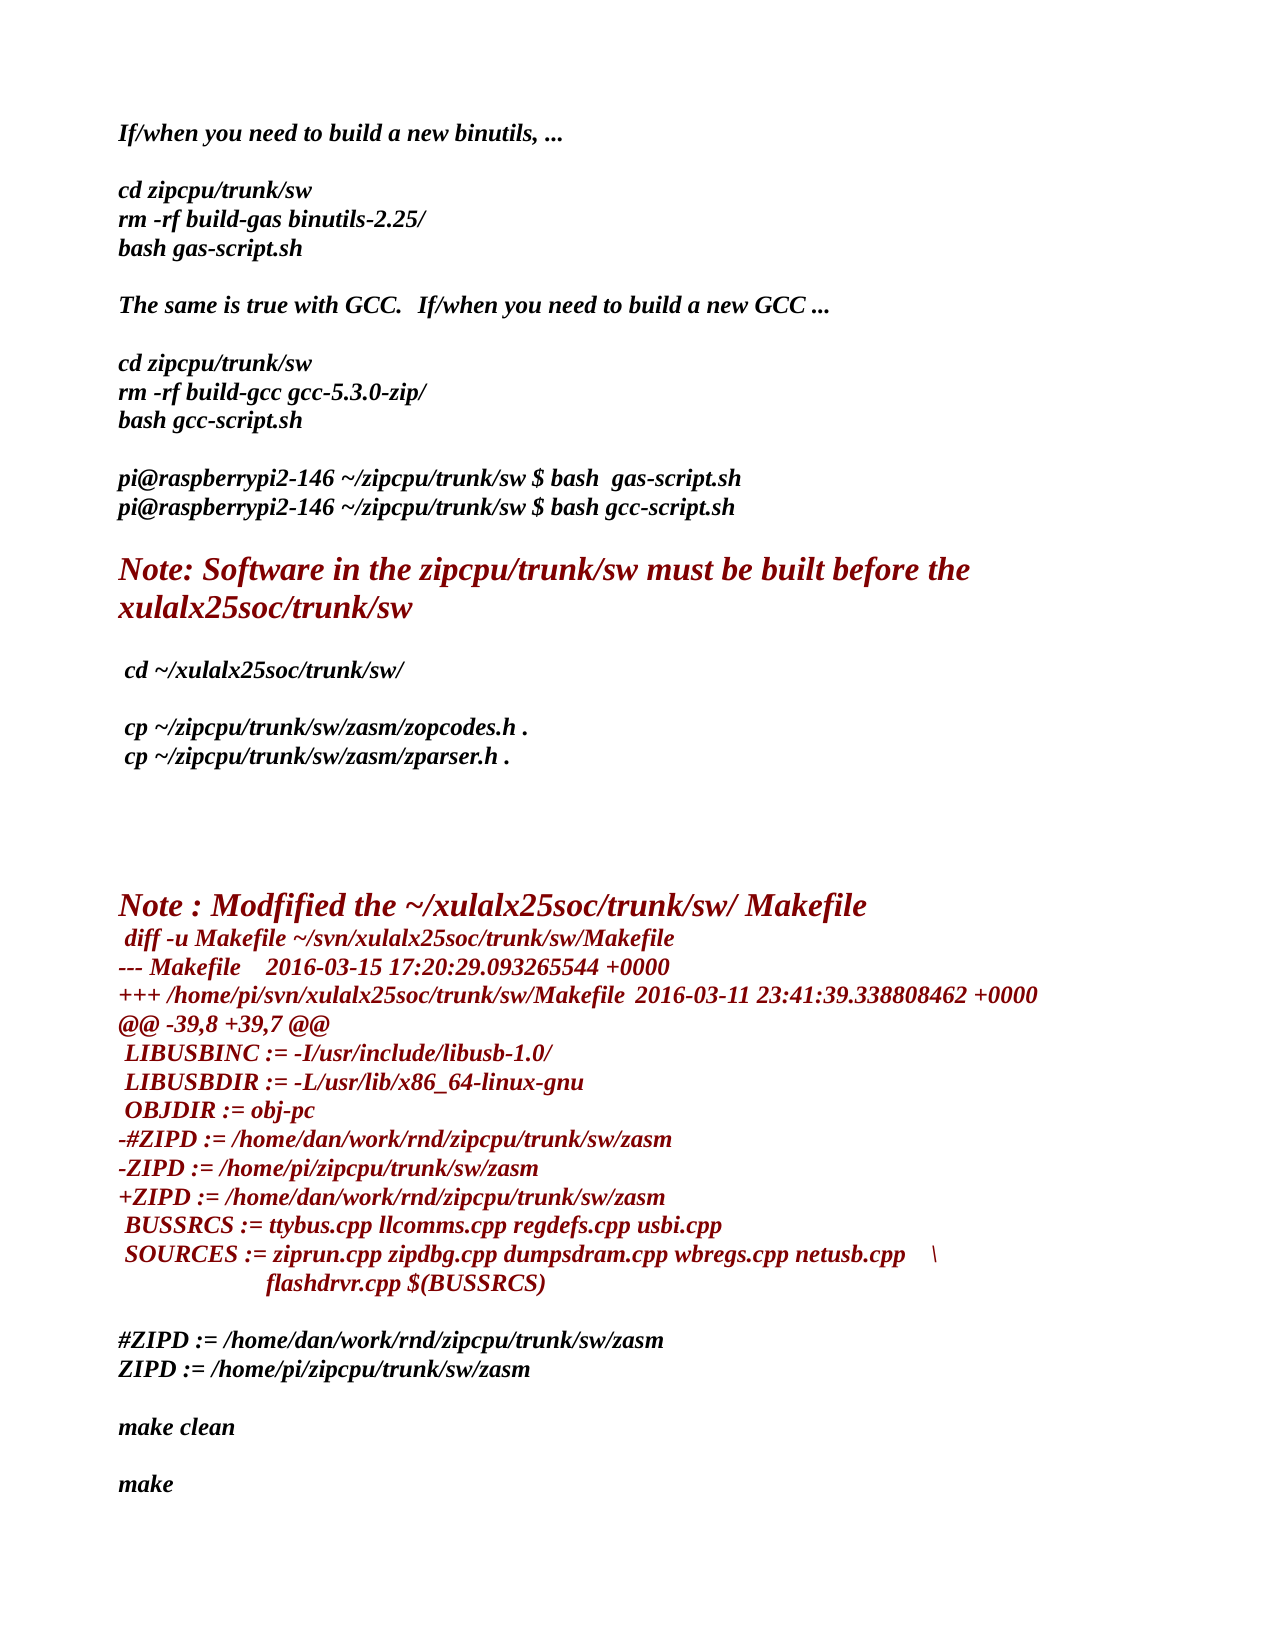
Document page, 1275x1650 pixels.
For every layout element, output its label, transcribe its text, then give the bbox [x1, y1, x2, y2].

text LIBUSBINC := -I/usr/include/libusb-1.0/ [118, 1038, 1157, 1067]
text Note : Modfified the ~/xulalx25soc/trunk/sw/ Makefile [118, 885, 1157, 923]
text -#ZIPD := /home/dan/work/rnd/zipcpu/trunk/sw/zasm [118, 1124, 1157, 1153]
text diff -u Makefile ~/svn/xulalx25soc/trunk/sw/Makefile [118, 923, 1157, 952]
text -ZIPD := /home/pi/zipcpu/trunk/sw/zasm [118, 1153, 1157, 1182]
text pi@raspberrypi2-146 ~/zipcpu/trunk/sw $ bash gcc-script.sh [118, 492, 1157, 521]
text +ZIPD := /home/dan/work/rnd/zipcpu/trunk/sw/zasm [118, 1182, 1157, 1211]
text make [118, 1469, 1157, 1498]
text LIBUSBDIR := -L/usr/lib/x86_64-linux-gnu [118, 1067, 1157, 1096]
text +++ /home/pi/svn/xulalx25soc/trunk/sw/Makefile 2016-03-11 23:41:39.338808462 +0000 [118, 981, 1157, 1009]
text ZIPD := /home/pi/zipcpu/trunk/sw/zasm [118, 1354, 1157, 1383]
text SOURCES := ziprun.cpp zipdbg.cpp dumpsdram.cpp wbregs.cpp netusb.cpp \ [118, 1239, 1157, 1268]
text If/when you need to build a new binutils, ... cd zipcpu/trunk/sw rm -rf build-gas binutils-2.25/ bash gas-script.sh The same is true with GCC. If/when you need to build a new GCC ... cd zipcpu/trunk/sw rm -rf build-gcc gcc-5.3.0-zip/ bash gcc-script.sh [118, 118, 1157, 463]
text make clean [118, 1412, 1157, 1441]
text cd ~/xulalx25soc/trunk/sw/ [118, 655, 1157, 683]
text pi@raspberrypi2-146 ~/zipcpu/trunk/sw $ bash gas-script.sh [118, 463, 1157, 492]
text OBJDIR := obj-pc [118, 1096, 1157, 1124]
text xulalx25soc/trunk/sw [118, 588, 1157, 626]
text Note: Software in the zipcpu/trunk/sw must be built before the [118, 549, 1157, 588]
text @@ -39,8 +39,7 @@ [118, 1009, 1157, 1038]
text cp ~/zipcpu/trunk/sw/zasm/zopcodes.h . [118, 712, 1157, 741]
text cp ~/zipcpu/trunk/sw/zasm/zparser.h . [118, 741, 1157, 770]
text BUSSRCS := ttybus.cpp llcomms.cpp regdefs.cpp usbi.cpp [118, 1211, 1157, 1239]
text flashdrvr.cpp $(BUSSRCS) [118, 1268, 1157, 1297]
text #ZIPD := /home/dan/work/rnd/zipcpu/trunk/sw/zasm [118, 1326, 1157, 1354]
text --- Makefile 2016-03-15 17:20:29.093265544 +0000 [118, 952, 1157, 981]
